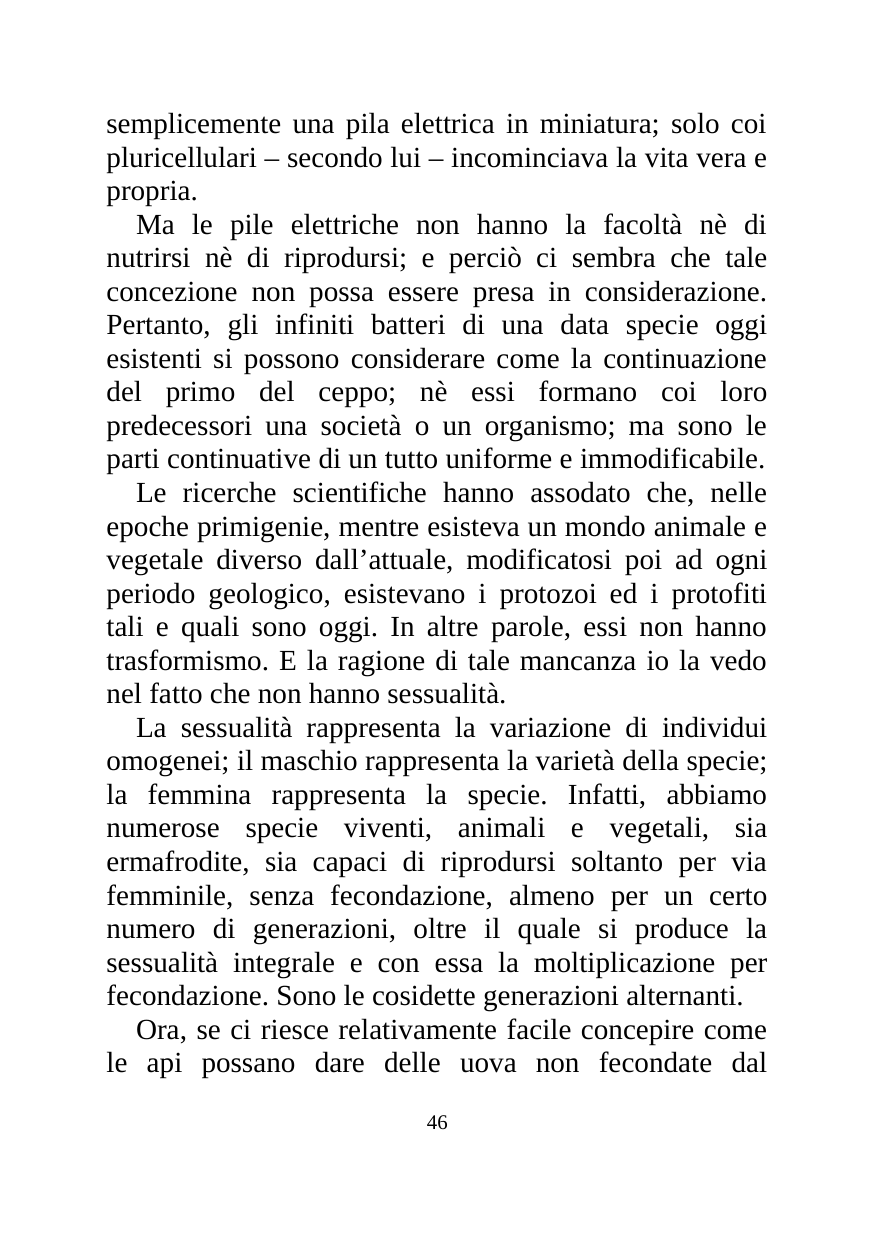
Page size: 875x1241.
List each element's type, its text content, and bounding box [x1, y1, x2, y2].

text Ma le pile elettriche non hanno la facoltà nè di nutrirsi nè di riprodursi; e perciò ci sembra che tale concezione non possa essere presa in considerazione. Pertanto, gli infiniti batteri di una data specie oggi esistenti si possono considerare come la continuazione del primo del ceppo; nè essi formano coi loro predecessori una società o un organismo; ma sono le parti continuative di un tutto uniforme e immodificabile. [106, 207, 768, 475]
text Ora, se ci riesce relativamente facile concepire come le api possano dare delle uova non fecondate dal [106, 1012, 768, 1079]
text Le ricerche scientifiche hanno assodato che, nelle epoche primigenie, mentre esisteva un mondo animale e vegetale diverso dall’attuale, modificatosi poi ad ogni periodo geologico, esistevano i protozoi ed i protofiti tali e quali sono oggi. In altre parole, essi non hanno trasformismo. E la ragione di tale mancanza io la vedo nel fatto che non hanno sessualità. [106, 475, 768, 710]
text semplicemente una pila elettrica in miniatura; solo coi pluricellulari – secondo lui – incominciava la vita vera e propria. [106, 106, 768, 207]
text La sessualità rappresenta la variazione di individui omogenei; il maschio rappresenta la varietà della specie; la femmina rappresenta la specie. Infatti, abbiamo numerose specie viventi, animali e vegetali, sia ermafrodite, sia capaci di riprodursi soltanto per via femminile, senza fecondazione, almeno per un certo numero di generazioni, oltre il quale si produce la sessualità integrale e con essa la moltiplicazione per fecondazione. Sono le cosidette generazioni alternanti. [106, 710, 768, 1012]
